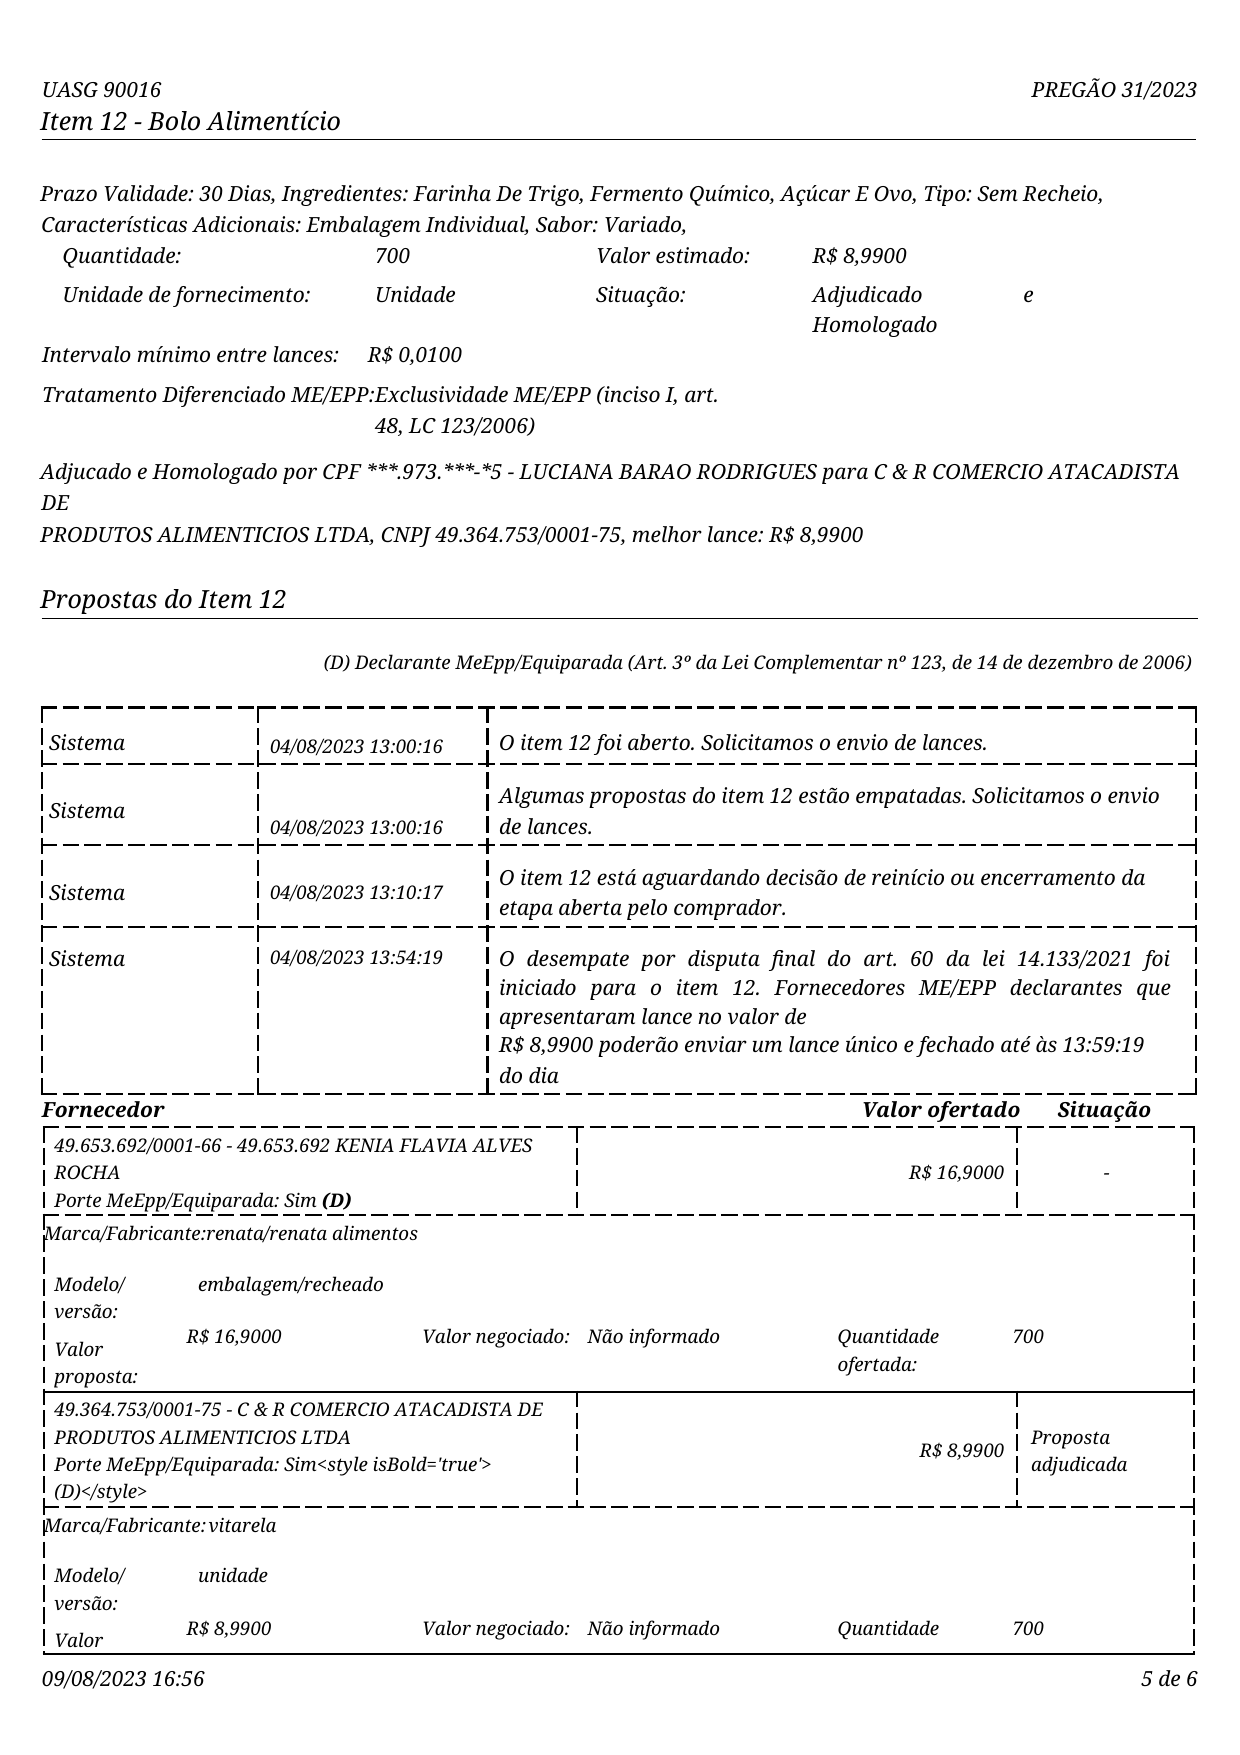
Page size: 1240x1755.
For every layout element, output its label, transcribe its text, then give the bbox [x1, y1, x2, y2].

table_header 700 Unidade [375, 242, 596, 340]
text Propostas do Item 12 [40, 582, 1200, 616]
table_cell embalagem/recheado [186, 1267, 577, 1317]
text Item 12 - Bolo Alimentício [40, 103, 1200, 137]
table_cell [838, 1506, 1194, 1559]
table_cell Quantidade ofertada: [838, 1318, 1002, 1391]
table_cell Modelo/versão: Valor proposta: [44, 1267, 186, 1391]
table_cell O desempate por disputa final do art. 60 da lei 14.133/2021 foi iniciado para o item 12. Fornecedores ME/EPP declarantes que apresentaram lance no valor de R$ 8,9900 poderão enviar um lance único e fechado até às 13:59:19 do dia [488, 926, 1196, 1093]
table_cell [577, 1267, 837, 1317]
text Adjucado e Homologado por CPF ***.973.***-*5 - LUCIANA BARAO RODRIGUES para C & R COMERCIO ATACADISTA DE [40, 457, 1200, 517]
table_header Sistema [42, 706, 258, 763]
text Tratamento Diferenciado ME/EPP: Exclusividade ME/EPP (inciso I, art. [42, 380, 1200, 409]
text Prazo Validade: 30 Dias, Ingredientes: Farinha De Trigo, Fermento Químico, Açúcar E Ovo, Tipo: Sem Recheio, Características Adicionais: Embalagem Individual, Sabor: Variado, [40, 179, 1200, 239]
table_cell Quantidade [838, 1609, 1002, 1653]
table_cell Marca/Fabricante: renata/renata alimentos [44, 1214, 577, 1267]
table_cell [838, 1559, 1194, 1609]
table_cell R$ 16,9000 Valor negociado: [186, 1318, 577, 1391]
table_cell [577, 1506, 837, 1559]
table_cell unidade [186, 1559, 577, 1609]
text (D) Declarante MeEpp/Equiparada (Art. 3º da Lei Complementar nº 123, de 14 de dezembro de 2006) [42, 649, 1194, 674]
table_cell Sistema [42, 844, 258, 926]
table_cell Não informado [577, 1318, 837, 1391]
table_header 04/08/2023 13:00:16 [258, 706, 487, 763]
table_cell Sistema [42, 926, 258, 1093]
table_cell R$ 8,9900 [838, 1393, 1017, 1506]
table_cell 49.364.753/0001-75 - C & R COMERCIO ATACADISTA DE PRODUTOS ALIMENTICIOS LTDA Porte MeEpp/Equiparada: Sim<style isBold='true'> (D)</style> [44, 1393, 577, 1506]
table_header Valor estimado: Situação: [596, 242, 812, 340]
table_cell Marca/Fabricante: vitarela [44, 1506, 577, 1559]
table_cell R$ 8,9900 Valor negociado: [186, 1609, 577, 1653]
table_cell Modelo/versão: Valor [44, 1559, 186, 1653]
table_cell Sistema [42, 763, 258, 844]
table_header Quantidade: Unidade de fornecimento: [63, 242, 375, 340]
table_cell 700 [1002, 1609, 1194, 1653]
table_cell Proposta adjudicada [1017, 1393, 1194, 1506]
table_header O item 12 foi aberto. Solicitamos o envio de lances. [488, 706, 1196, 763]
text 48, LC 123/2006) [375, 411, 1200, 440]
text Fornecedor Valor ofertado Situação [42, 1095, 1200, 1124]
table_cell O item 12 está aguardando decisão de reinício ou encerramento da etapa aberta pelo comprador. [488, 844, 1196, 926]
table_cell [838, 1214, 1194, 1267]
table_cell 700 [1002, 1318, 1194, 1391]
text Intervalo mínimo entre lances: R$ 0,0100 [42, 340, 1200, 369]
table_cell [838, 1267, 1194, 1317]
table_cell 04/08/2023 13:00:16 [258, 763, 487, 844]
table_cell 04/08/2023 13:10:17 [258, 844, 487, 926]
table_header R$ 16,9000 [838, 1126, 1017, 1214]
table_cell [577, 1559, 837, 1609]
table_cell [577, 1393, 837, 1506]
text PRODUTOS ALIMENTICIOS LTDA, CNPJ 49.364.753/0001-75, melhor lance: R$ 8,9900 [40, 520, 1200, 548]
table_cell Não informado [577, 1609, 837, 1653]
table_cell 04/08/2023 13:54:19 [258, 926, 487, 1093]
table_cell [577, 1214, 837, 1267]
table_header [577, 1126, 837, 1214]
table_header 49.653.692/0001-66 - 49.653.692 KENIA FLAVIA ALVES ROCHA Porte MeEpp/Equiparada: Sim (D) [44, 1126, 577, 1214]
table_cell Algumas propostas do item 12 estão empatadas. Solicitamos o envio de lances. [488, 763, 1196, 844]
table_header R$ 8,9900 Adjudicado e Homologado [813, 242, 1036, 340]
table_header - [1017, 1126, 1194, 1214]
